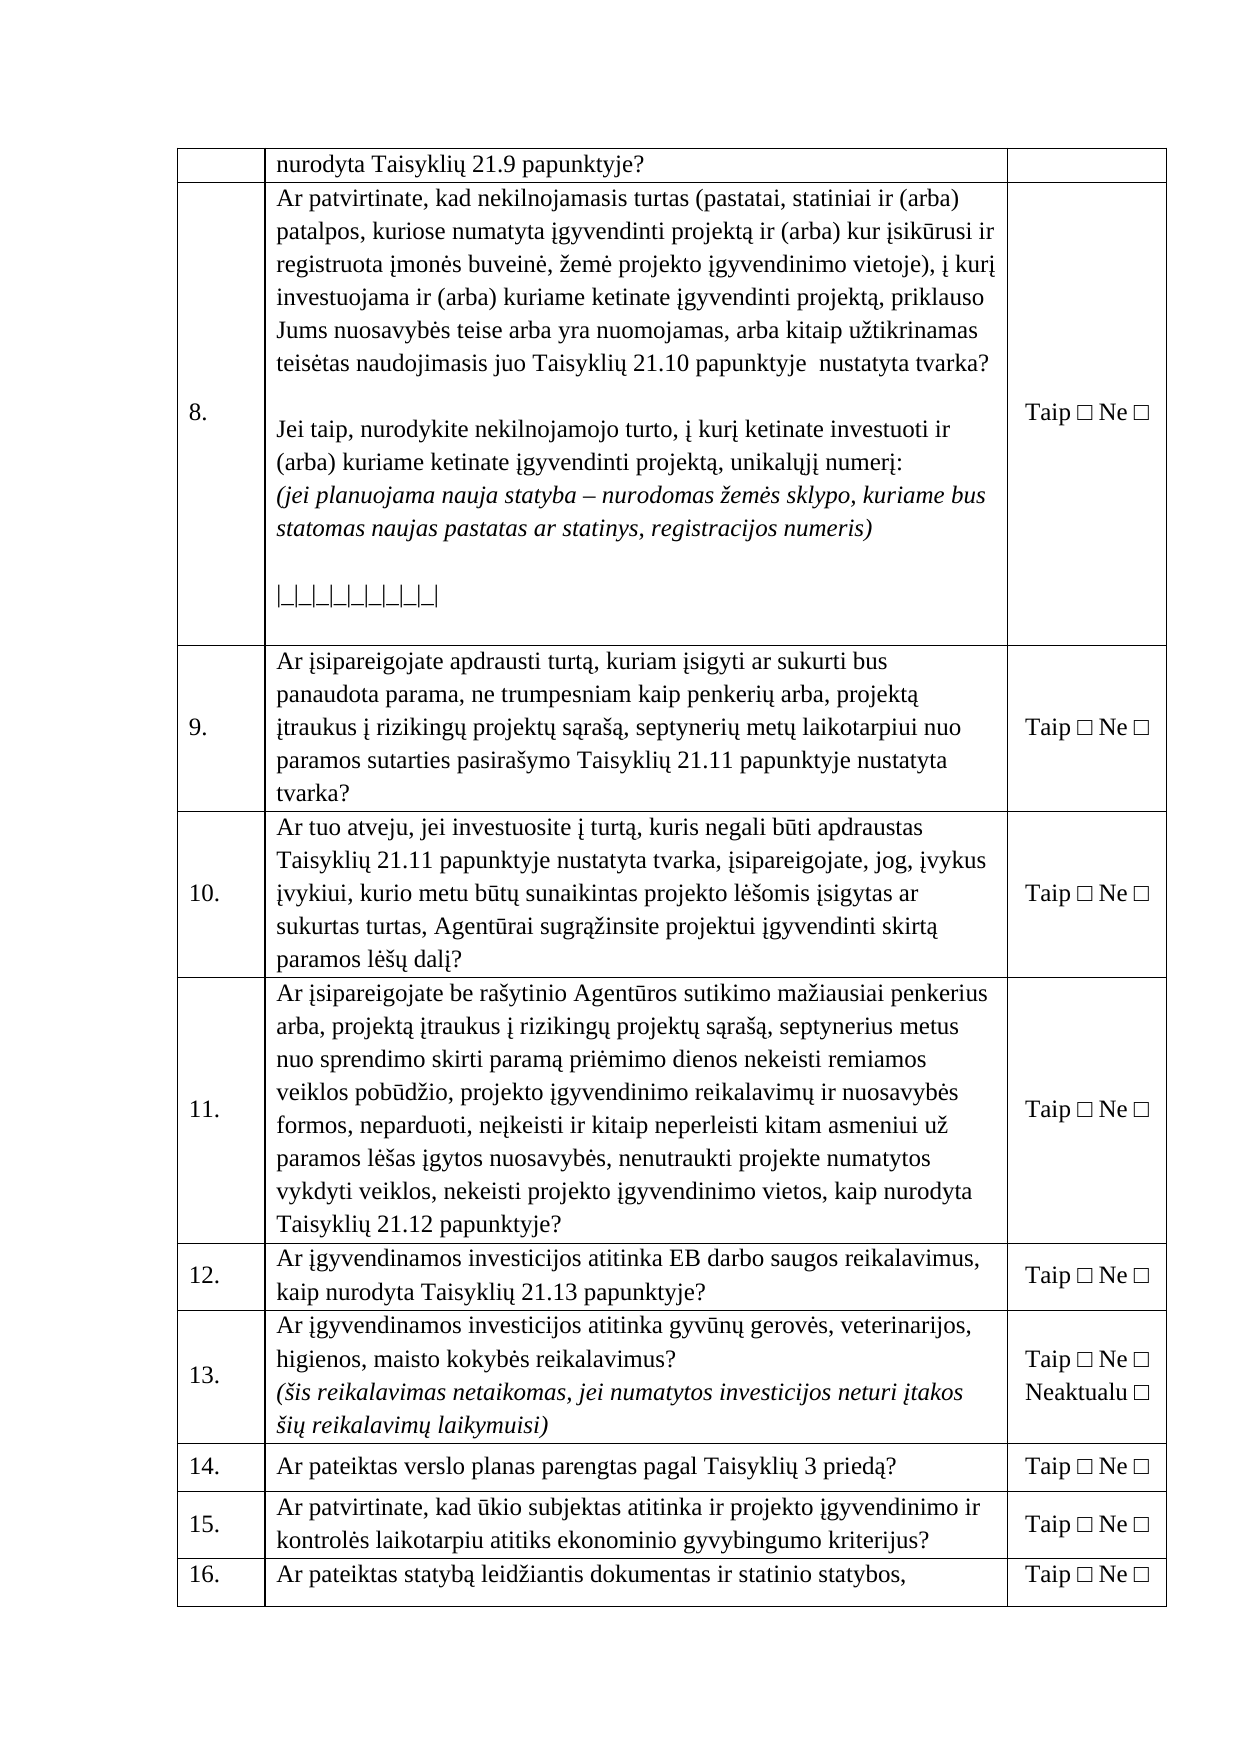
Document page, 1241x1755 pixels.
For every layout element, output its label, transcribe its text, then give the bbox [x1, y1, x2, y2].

table_cell 9. [178, 646, 264, 811]
table_cell 12. [178, 1244, 264, 1309]
table_cell Taip □ Ne □ [1008, 646, 1166, 811]
table_cell Ar patvirtinate, kad ūkio subjektas atitinka ir projekto įgyvendinimo ir kontrolės laikotarpiu atitiks ekonominio gyvybingumo kriterijus? [266, 1492, 1007, 1558]
table_cell 15. [178, 1492, 264, 1558]
table_cell Taip □ Ne □ [1008, 1244, 1166, 1309]
table_cell 14. [178, 1444, 264, 1491]
table_cell Taip □ Ne □ Neaktualu □ [1008, 1311, 1166, 1443]
table_cell 13. [178, 1311, 264, 1443]
table_cell 16. [178, 1559, 264, 1606]
table_cell Taip □ Ne □ [1008, 812, 1166, 977]
table_cell Ar pateiktas verslo planas parengtas pagal Taisyklių 3 priedą? [266, 1444, 1007, 1491]
table_cell [1008, 149, 1166, 182]
table_cell Taip □ Ne □ [1008, 183, 1166, 645]
table_cell Taip □ Ne □ [1008, 1444, 1166, 1491]
table_cell Ar įsipareigojate apdrausti turtą, kuriam įsigyti ar sukurti bus panaudota parama, ne trumpesniam kaip penkerių arba, projektą įtraukus į rizikingų projektų sąrašą, septynerių metų laikotarpiui nuo paramos sutarties pasirašymo Taisyklių 21.11 papunktyje nustatyta tvarka? [266, 646, 1007, 811]
table_cell Ar įgyvendinamos investicijos atitinka EB darbo saugos reikalavimus, kaip nurodyta Taisyklių 21.13 papunktyje? [266, 1244, 1007, 1309]
table_cell Ar įgyvendinamos investicijos atitinka gyvūnų gerovės, veterinarijos, higienos, maisto kokybės reikalavimus? (šis reikalavimas netaikomas, jei numatytos investicijos neturi įtakos šių reikalavimų laikymuisi) [266, 1311, 1007, 1443]
table_cell Ar pateiktas statybą leidžiantis dokumentas ir statinio statybos, [266, 1559, 1007, 1606]
table_cell 10. [178, 812, 264, 977]
table_cell 8. [178, 183, 264, 645]
table_cell Taip □ Ne □ [1008, 978, 1166, 1242]
table_cell 11. [178, 978, 264, 1242]
table_cell Ar tuo atveju, jei investuosite į turtą, kuris negali būti apdraustas Taisyklių 21.11 papunktyje nustatyta tvarka, įsipareigojate, jog, įvykus įvykiui, kurio metu būtų sunaikintas projekto lėšomis įsigytas ar sukurtas turtas, Agentūrai sugrąžinsite projektui įgyvendinti skirtą paramos lėšų dalį? [266, 812, 1007, 977]
table_cell Taip □ Ne □ [1008, 1559, 1166, 1606]
table_cell Ar patvirtinate, kad nekilnojamasis turtas (pastatai, statiniai ir (arba) patalpos, kuriose numatyta įgyvendinti projektą ir (arba) kur įsikūrusi ir registruota įmonės buveinė, žemė projekto įgyvendinimo vietoje), į kurį investuojama ir (arba) kuriame ketinate įgyvendinti projektą, priklauso Jums nuosavybės teise arba yra nuomojamas, arba kitaip užtikrinamas teisėtas naudojimasis juo Taisyklių 21.10 papunktyje nustatyta tvarka? Jei taip, nurodykite nekilnojamojo turto, į kurį ketinate investuoti ir (arba) kuriame ketinate įgyvendinti projektą, unikalųjį numerį: (jei planuojama nauja statyba – nurodomas žemės sklypo, kuriame bus statomas naujas pastatas ar statinys, registracijos numeris) |_|_|_|_|_|_|_|_|_| [266, 183, 1007, 645]
table_cell Ar įsipareigojate be rašytinio Agentūros sutikimo mažiausiai penkerius arba, projektą įtraukus į rizikingų projektų sąrašą, septynerius metus nuo sprendimo skirti paramą priėmimo dienos nekeisti remiamos veiklos pobūdžio, projekto įgyvendinimo reikalavimų ir nuosavybės formos, neparduoti, neįkeisti ir kitaip neperleisti kitam asmeniui už paramos lėšas įgytos nuosavybės, nenutraukti projekte numatytos vykdyti veiklos, nekeisti projekto įgyvendinimo vietos, kaip nurodyta Taisyklių 21.12 papunktyje? [266, 978, 1007, 1242]
table_cell [178, 149, 264, 182]
table_cell nurodyta Taisyklių 21.9 papunktyje? [266, 149, 1007, 182]
table_cell Taip □ Ne □ [1008, 1492, 1166, 1558]
